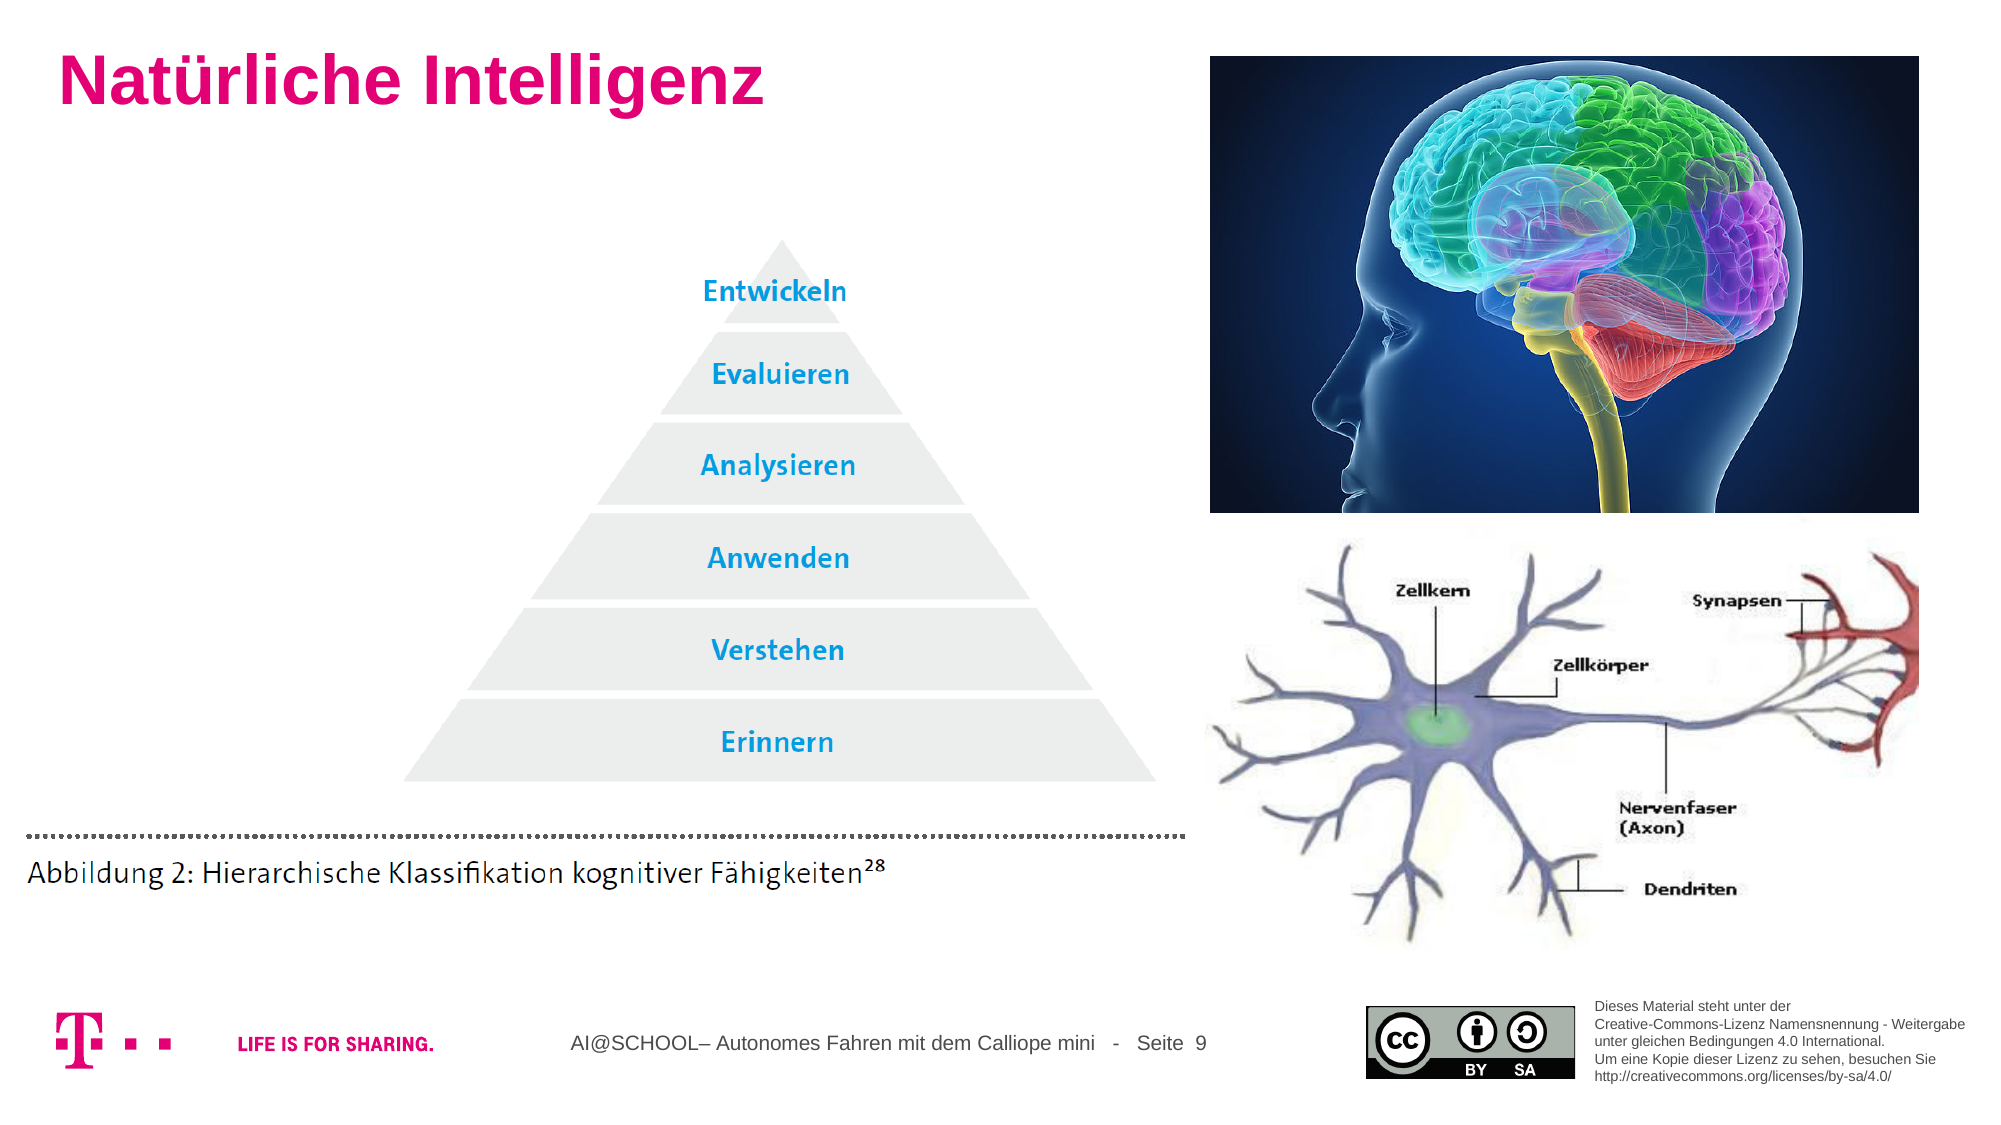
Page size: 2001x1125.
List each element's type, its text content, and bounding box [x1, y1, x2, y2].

title Natürliche Intelligenz [0, 43, 1888, 132]
picture [18, 225, 1186, 900]
picture [1205, 56, 1919, 955]
